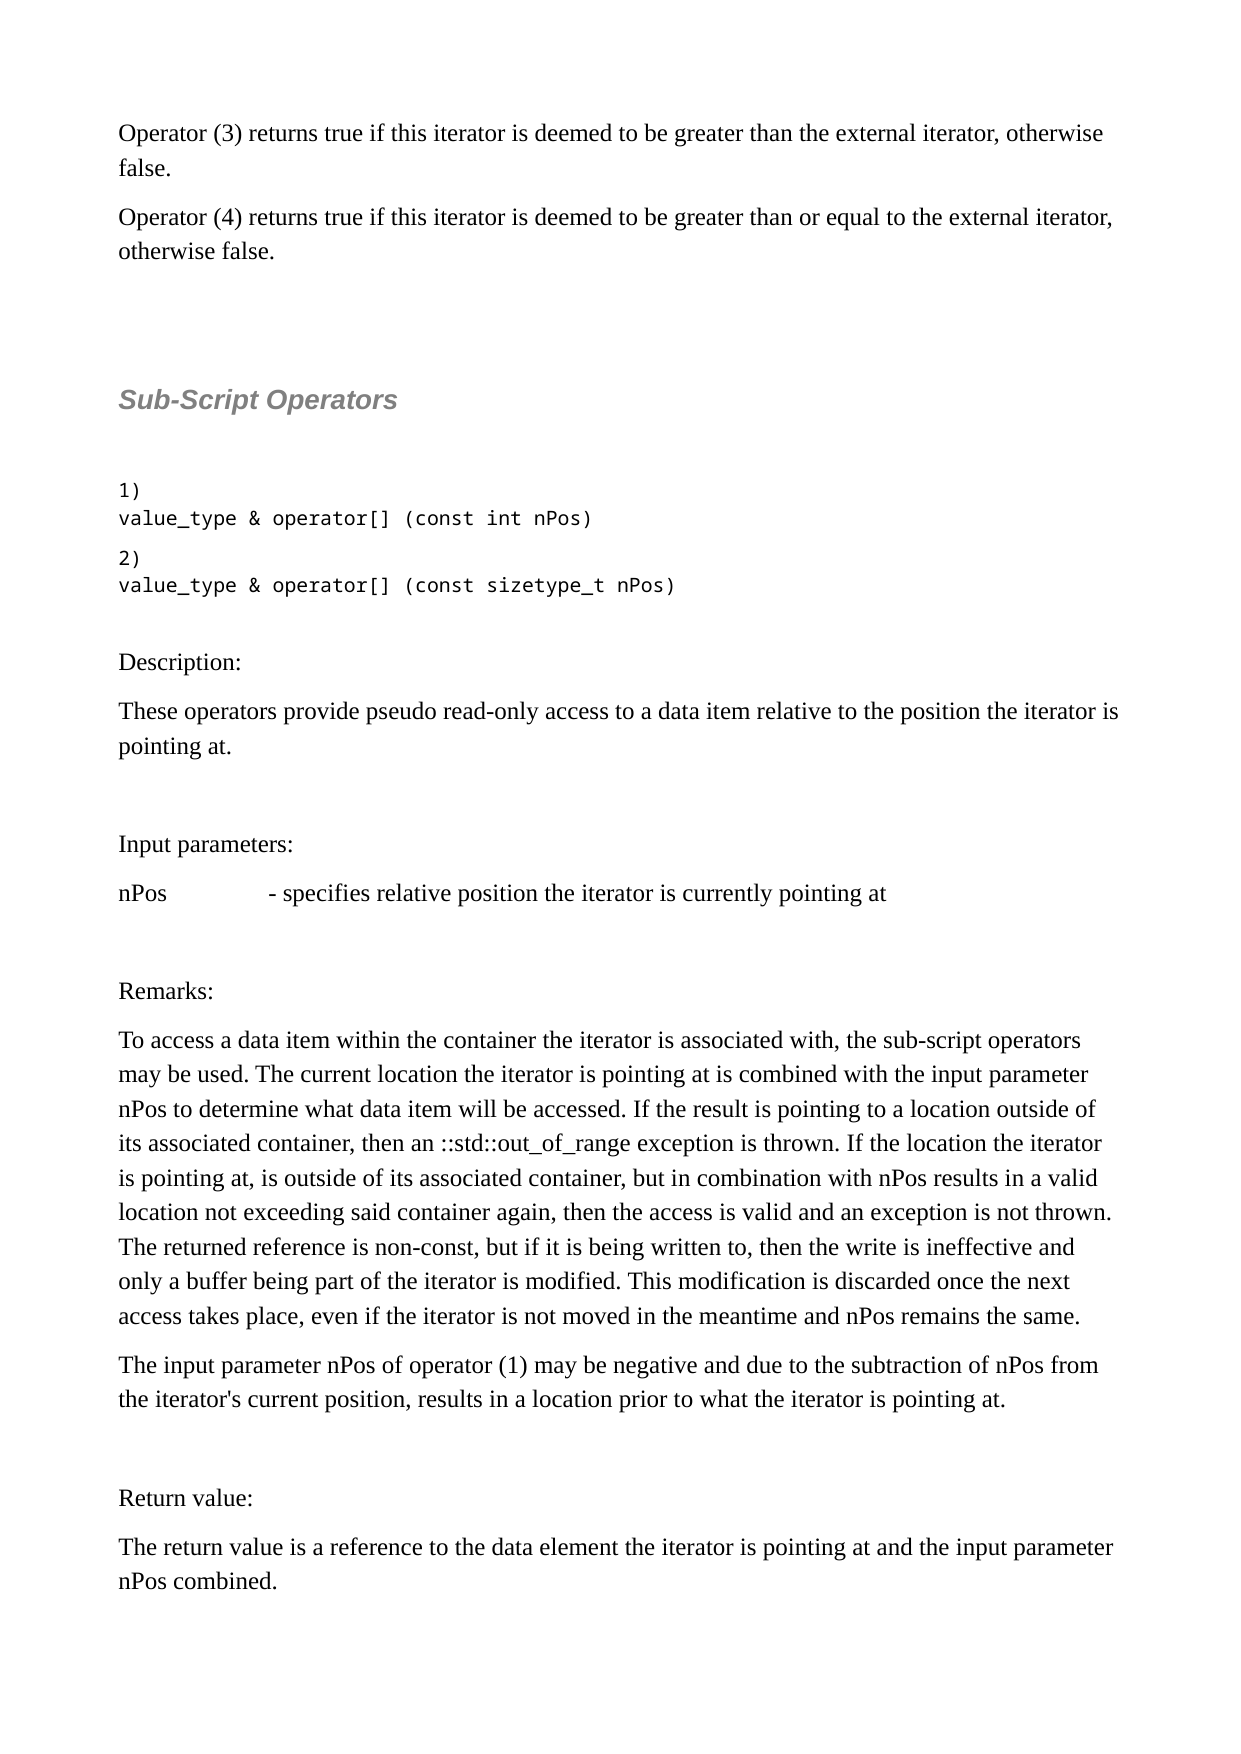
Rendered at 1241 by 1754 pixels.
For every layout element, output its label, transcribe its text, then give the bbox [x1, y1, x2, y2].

text Operator (3) returns true if this iterator is deemed to be greater than the external iterator, otherwise false. [118, 118, 1122, 181]
text nPos - specifies relative position the iterator is currently pointing at [118, 878, 1122, 907]
subtitle Sub-Script Operators [118, 383, 1122, 415]
text To access a data item within the container the iterator is associated with, the sub-script operators may be used. The current location the iterator is pointing at is combined with the input parameter nPos to determine what data item will be accessed. If the result is pointing to a location outside of its associated container, then an ::std::out_of_range exception is thrown. If the location the iterator is pointing at, is outside of its associated container, but in combination with nPos results in a valid location not exceeding said container again, then the access is valid and an exception is not thrown. The returned reference is non-const, but if it is being written to, then the write is ineffective and only a buffer being part of the iterator is modified. This modification is discarded once the next access takes place, even if the iterator is not moved in the meantime and nPos remains the same. [118, 1025, 1122, 1330]
text 1) [118, 477, 1122, 504]
text Remarks: [118, 976, 1122, 1005]
text Input parameters: [118, 829, 1122, 858]
text Operator (4) returns true if this iterator is deemed to be greater than or equal to the external iterator, otherwise false. [118, 202, 1122, 265]
text value_type & operator[] (const sizetype_t nPos) [118, 571, 1122, 598]
text The input parameter nPos of operator (1) may be negative and due to the subtraction of nPos from the iterator's current position, results in a location prior to what the iterator is pointing at. [118, 1350, 1122, 1413]
text Return value: [118, 1483, 1122, 1511]
text 2) [118, 544, 1122, 571]
text Description: [118, 647, 1122, 676]
text The return value is a reference to the data element the iterator is pointing at and the input parameter nPos combined. [118, 1532, 1122, 1595]
text value_type & operator[] (const int nPos) [118, 504, 1122, 531]
text These operators provide pseudo read-only access to a data item relative to the position the iterator is pointing at. [118, 696, 1122, 759]
